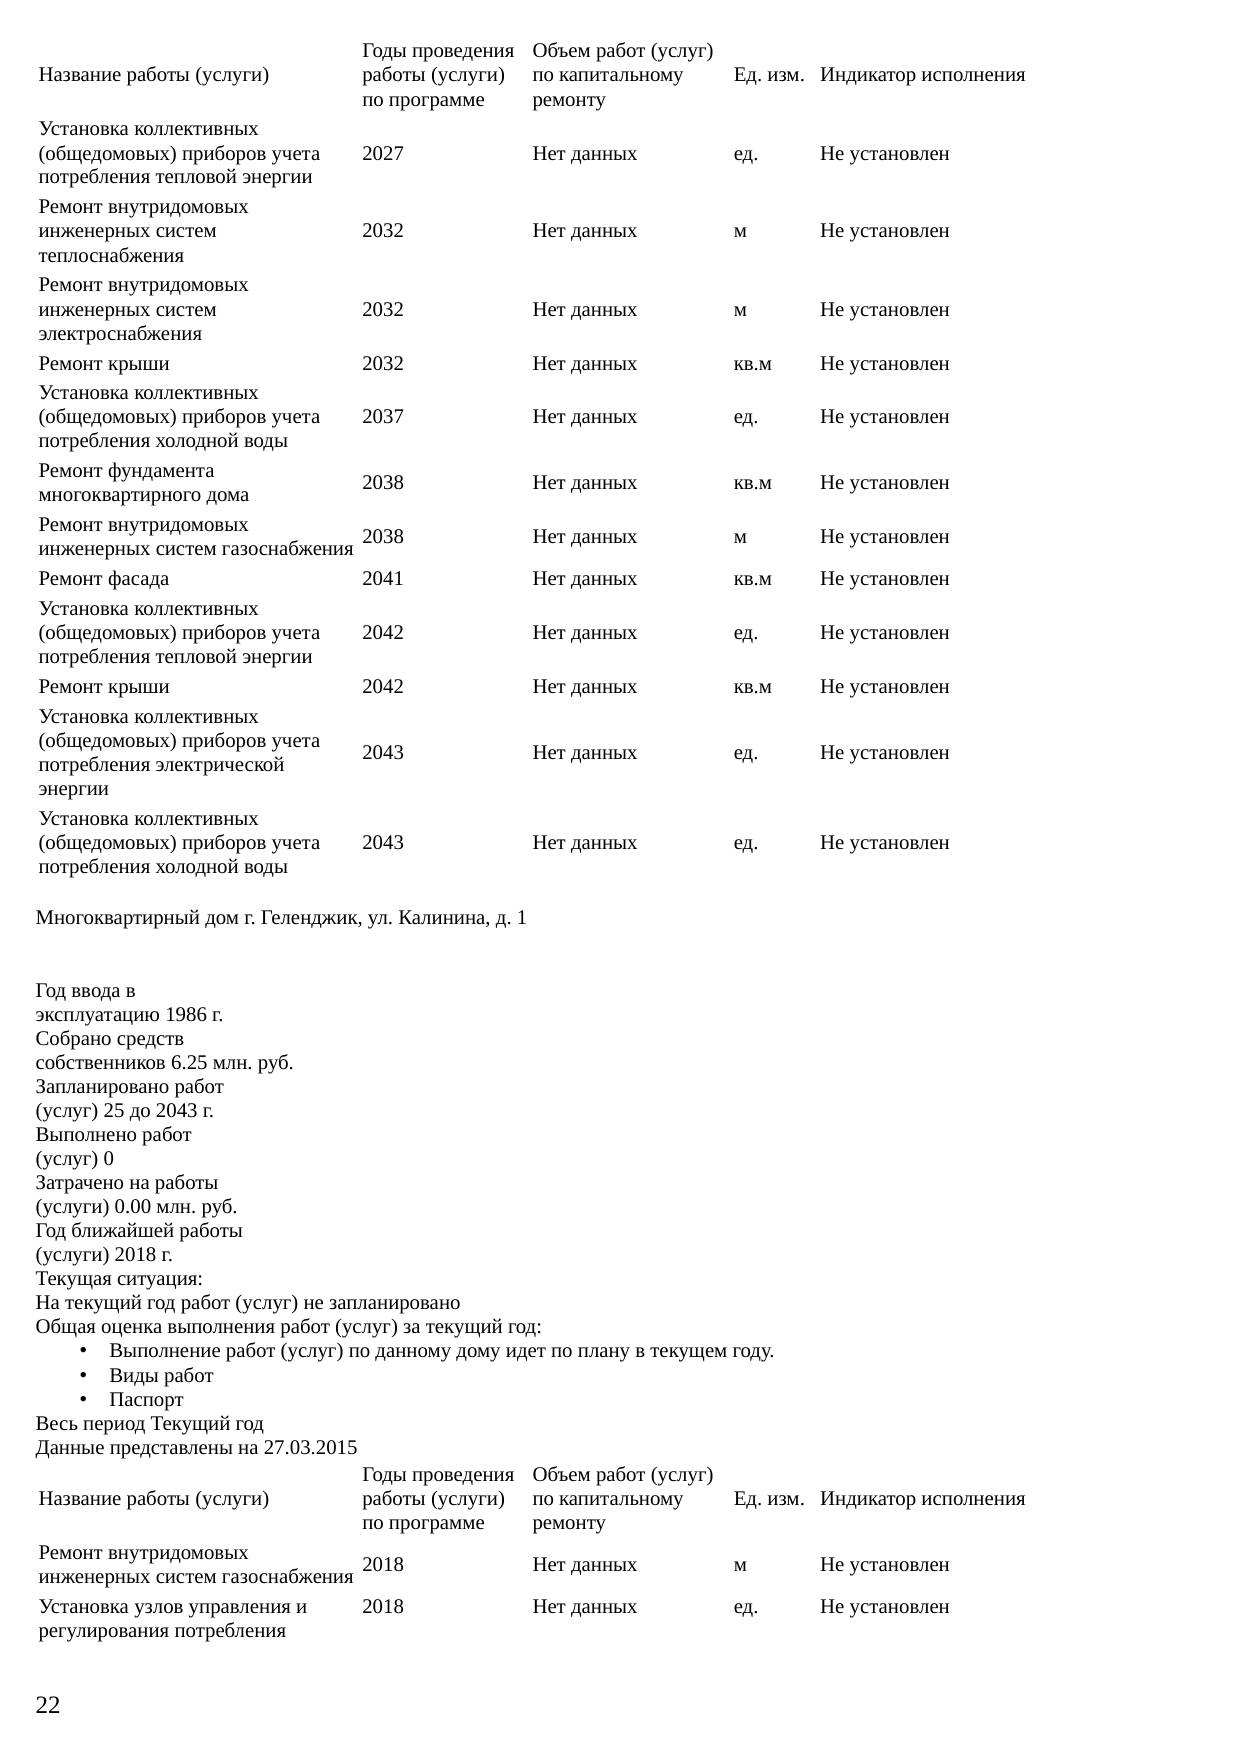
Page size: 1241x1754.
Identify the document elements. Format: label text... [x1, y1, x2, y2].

table_cell Установка коллективных (общедомовых) приборов учета потребления холодной воды [35, 378, 359, 455]
table_cell м [731, 191, 817, 269]
table_cell [1076, 509, 1205, 563]
table_cell 2043 [359, 701, 529, 803]
table_header Название работы (услуги) [35, 1459, 359, 1537]
table_cell 2041 [359, 563, 529, 593]
table_cell Не установлен [817, 701, 1076, 803]
table_header Ед. изм. [731, 1459, 817, 1537]
list Паспорт [79, 1387, 1205, 1411]
table_cell Установка коллективных (общедомовых) приборов учета потребления тепловой энергии [35, 593, 359, 671]
table_cell Установка коллективных (общедомовых) приборов учета потребления тепловой энергии [35, 114, 359, 191]
table_cell Не установлен [817, 803, 1076, 881]
text Данные представлены на 27.03.2015 [35, 1435, 1205, 1459]
table_cell Ремонт крыши [35, 348, 359, 377]
table_cell Ремонт крыши [35, 671, 359, 701]
table_cell 2042 [359, 671, 529, 701]
table_cell 2027 [359, 114, 529, 191]
table_cell Ремонт внутридомовых инженерных систем электроснабжения [35, 270, 359, 347]
table_cell 2043 [359, 803, 529, 881]
table_cell [1076, 1537, 1205, 1591]
table_header Ед. изм. [731, 35, 817, 113]
table_header Объем работ (услуг) по капитальному ремонту [529, 1459, 731, 1537]
table_cell 2018 [359, 1591, 529, 1645]
table_cell Ремонт внутридомовых инженерных систем газоснабжения [35, 1537, 359, 1591]
table_cell Нет данных [529, 701, 731, 803]
table_cell Нет данных [529, 191, 731, 269]
table_cell Не установлен [817, 348, 1076, 377]
text Запланировано работ (услуг) 25 до 2043 г. [35, 1074, 1205, 1122]
table_header Объем работ (услуг) по капитальному ремонту [529, 35, 731, 113]
table_cell Не установлен [817, 1591, 1076, 1645]
table_cell ед. [731, 114, 817, 191]
text Общая оценка выполнения работ (услуг) за текущий год: [35, 1314, 1205, 1338]
table_cell [1076, 671, 1205, 701]
table_cell 2032 [359, 191, 529, 269]
table_cell Нет данных [529, 348, 731, 377]
table_cell 2038 [359, 509, 529, 563]
table_cell ед. [731, 803, 817, 881]
text На текущий год работ (услуг) не запланировано [35, 1290, 1205, 1314]
text Многоквартирный дом г. Геленджик, ул. Калинина, д. 1 [35, 905, 1205, 929]
table_cell [1076, 455, 1205, 509]
table_cell Нет данных [529, 270, 731, 347]
text Год ближайшей работы (услуги) 2018 г. [35, 1218, 1205, 1266]
text Год ввода в эксплуатацию 1986 г. [35, 977, 1205, 1026]
table_cell кв.м [731, 455, 817, 509]
table_header Индикатор исполнения [817, 1459, 1205, 1537]
table_cell [1076, 270, 1205, 347]
table_cell Не установлен [817, 191, 1076, 269]
table_cell 2042 [359, 593, 529, 671]
table_cell Не установлен [817, 270, 1076, 347]
table_cell ед. [731, 593, 817, 671]
table_cell Нет данных [529, 671, 731, 701]
table_cell Не установлен [817, 114, 1076, 191]
table_cell [1076, 114, 1205, 191]
text Весь период Текущий год [35, 1411, 1205, 1435]
table_cell кв.м [731, 671, 817, 701]
table_header Название работы (услуги) [35, 35, 359, 113]
table_cell Не установлен [817, 1537, 1076, 1591]
table_cell Ремонт фасада [35, 563, 359, 593]
table_cell [1076, 348, 1205, 377]
table_cell ед. [731, 1591, 817, 1645]
table_cell м [731, 1537, 817, 1591]
table_cell Ремонт внутридомовых инженерных систем газоснабжения [35, 509, 359, 563]
table_cell 2032 [359, 270, 529, 347]
table_cell 2018 [359, 1537, 529, 1591]
table_cell Ремонт фундамента многоквартирного дома [35, 455, 359, 509]
table_cell [1076, 1591, 1205, 1645]
table_cell Нет данных [529, 455, 731, 509]
table_cell Не установлен [817, 455, 1076, 509]
table_cell Нет данных [529, 803, 731, 881]
table_header Годы проведения работы (услуги) по программе [359, 35, 529, 113]
table_cell м [731, 509, 817, 563]
table_cell 2038 [359, 455, 529, 509]
table_cell Установка узлов управления и регулирования потребления [35, 1591, 359, 1645]
table_cell м [731, 270, 817, 347]
list Выполнение работ (услуг) по данному дому идет по плану в текущем году. [79, 1338, 1205, 1362]
table_cell Установка коллективных (общедомовых) приборов учета потребления электрической энергии [35, 701, 359, 803]
table_cell ед. [731, 378, 817, 455]
table_cell кв.м [731, 563, 817, 593]
table_cell [1076, 378, 1205, 455]
table_cell Не установлен [817, 563, 1076, 593]
text Собрано средств собственников 6.25 млн. руб. [35, 1026, 1205, 1074]
table_cell Не установлен [817, 593, 1076, 671]
table_cell Нет данных [529, 563, 731, 593]
list Виды работ [79, 1362, 1205, 1387]
table_header Индикатор исполнения [817, 35, 1205, 113]
table_cell [1076, 563, 1205, 593]
table_cell Нет данных [529, 1591, 731, 1645]
table_cell Установка коллективных (общедомовых) приборов учета потребления холодной воды [35, 803, 359, 881]
table_cell [1076, 191, 1205, 269]
table_cell Нет данных [529, 378, 731, 455]
table_cell [1076, 701, 1205, 803]
table_cell кв.м [731, 348, 817, 377]
table_cell [1076, 593, 1205, 671]
table_cell Нет данных [529, 593, 731, 671]
table_cell Не установлен [817, 378, 1076, 455]
table_cell ед. [731, 701, 817, 803]
table_cell 2037 [359, 378, 529, 455]
table_cell Нет данных [529, 114, 731, 191]
table_cell Нет данных [529, 509, 731, 563]
table_cell [1076, 803, 1205, 881]
table_cell Нет данных [529, 1537, 731, 1591]
text Затрачено на работы (услуги) 0.00 млн. руб. [35, 1170, 1205, 1218]
text Текущая ситуация: [35, 1266, 1205, 1290]
table_header Годы проведения работы (услуги) по программе [359, 1459, 529, 1537]
table_cell Не установлен [817, 671, 1076, 701]
table_cell Не установлен [817, 509, 1076, 563]
text Выполнено работ (услуг) 0 [35, 1122, 1205, 1170]
table_cell 2032 [359, 348, 529, 377]
table_cell Ремонт внутридомовых инженерных систем теплоснабжения [35, 191, 359, 269]
